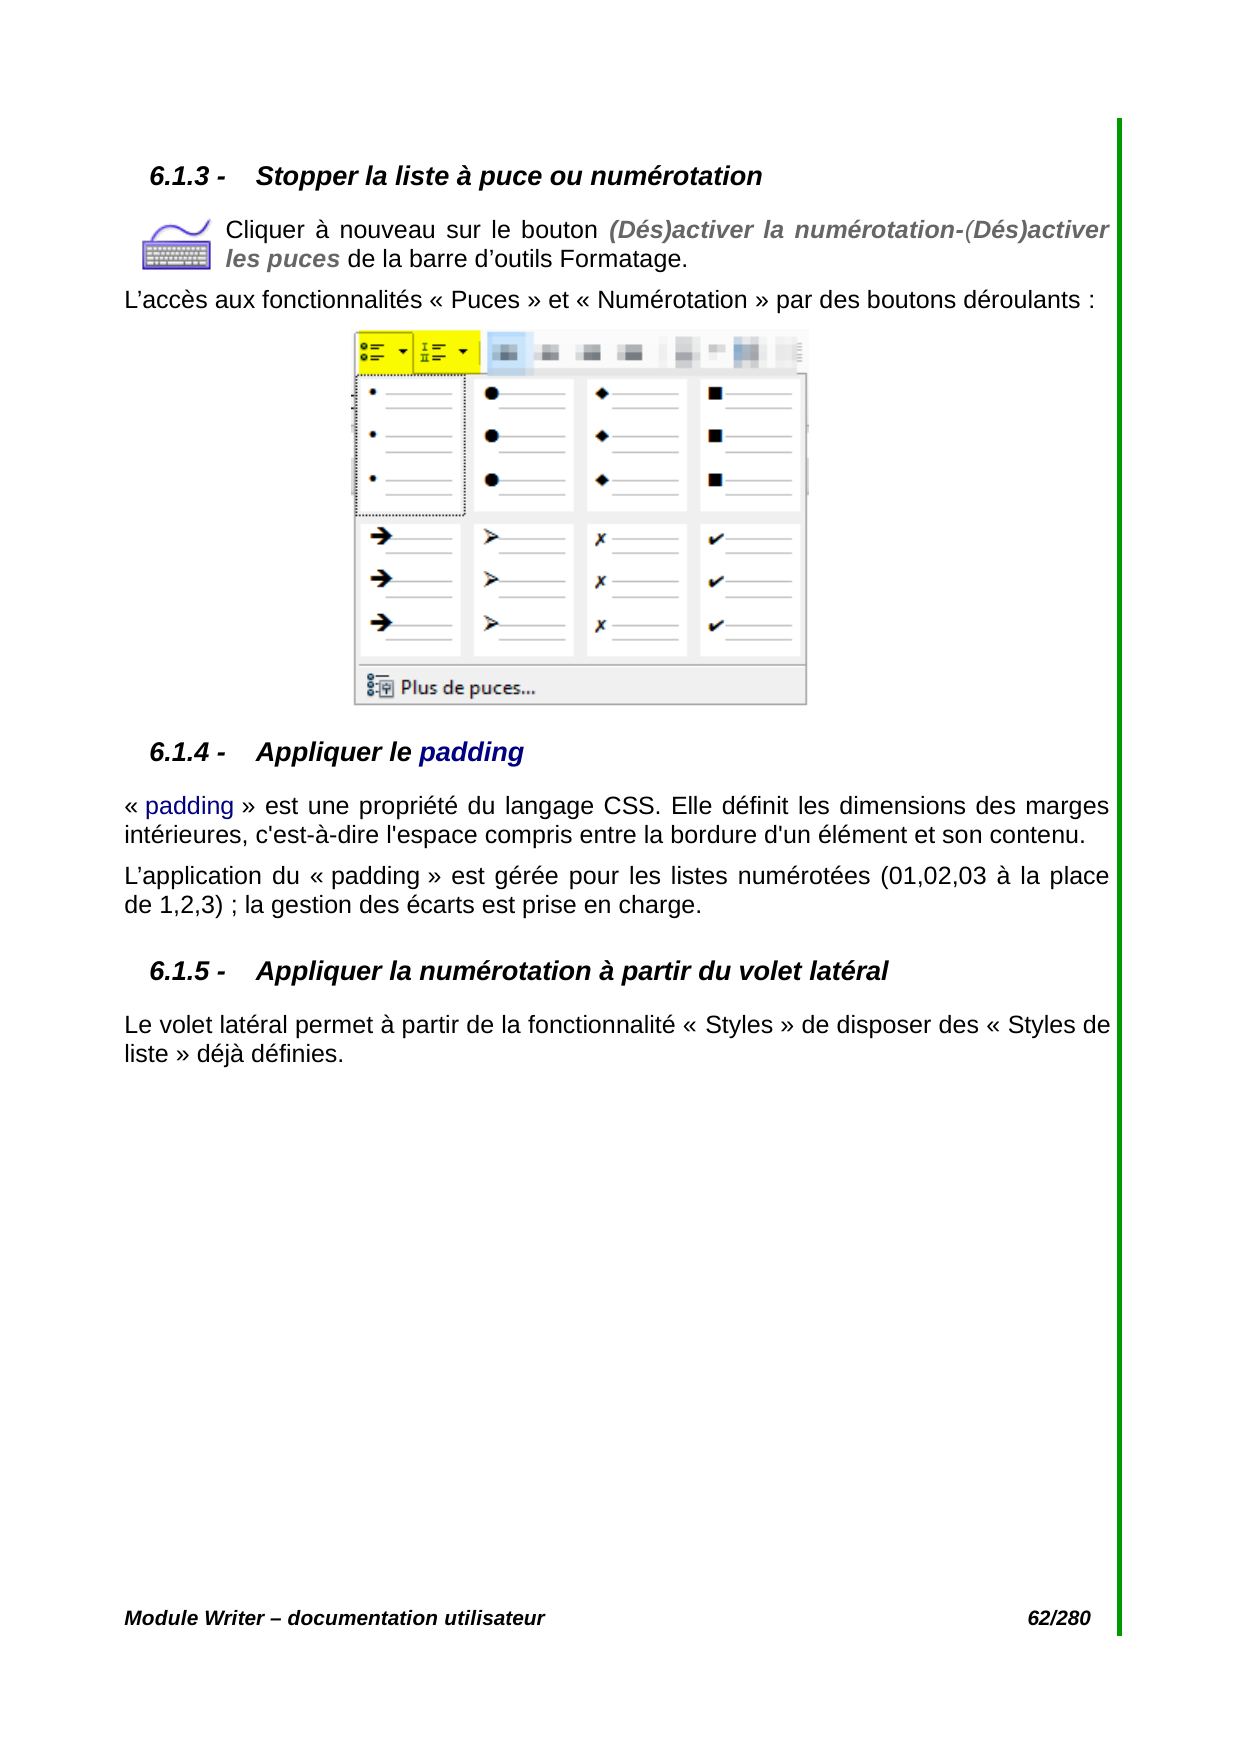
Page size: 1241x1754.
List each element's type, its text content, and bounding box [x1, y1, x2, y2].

text L’application du « padding » est gérée pour les listes numérotées (01,02,03 à la place de 1,2,3) ; la gestion des écarts est prise en charge. [124, 861, 1111, 919]
text L’accès aux fonctionnalités « Puces » et « Numérotation » par des boutons déroulants : [124, 284, 1111, 314]
subtitle Appliquer le padding [149, 707, 1111, 767]
picture [351, 329, 809, 707]
picture [138, 208, 214, 284]
text Le volet latéral permet à partir de la fonctionnalité « Styles » de disposer des « Styles de liste » déjà définies. [124, 1009, 1111, 1068]
subtitle Stopper la liste à puce ou numérotation [149, 159, 1111, 191]
subtitle Appliquer la numérotation à partir du volet latéral [149, 954, 1111, 985]
text Cliquer à nouveau sur le bouton (Dés)activer la numérotation-(Dés)activer les puces de la barre d’outils Formatage. [214, 215, 1111, 273]
text « padding » est une propriété du langage CSS. Elle définit les dimensions des marges intérieures, c'est-à-dire l'espace compris entre la bordure d'un élément et son contenu. [124, 791, 1111, 849]
